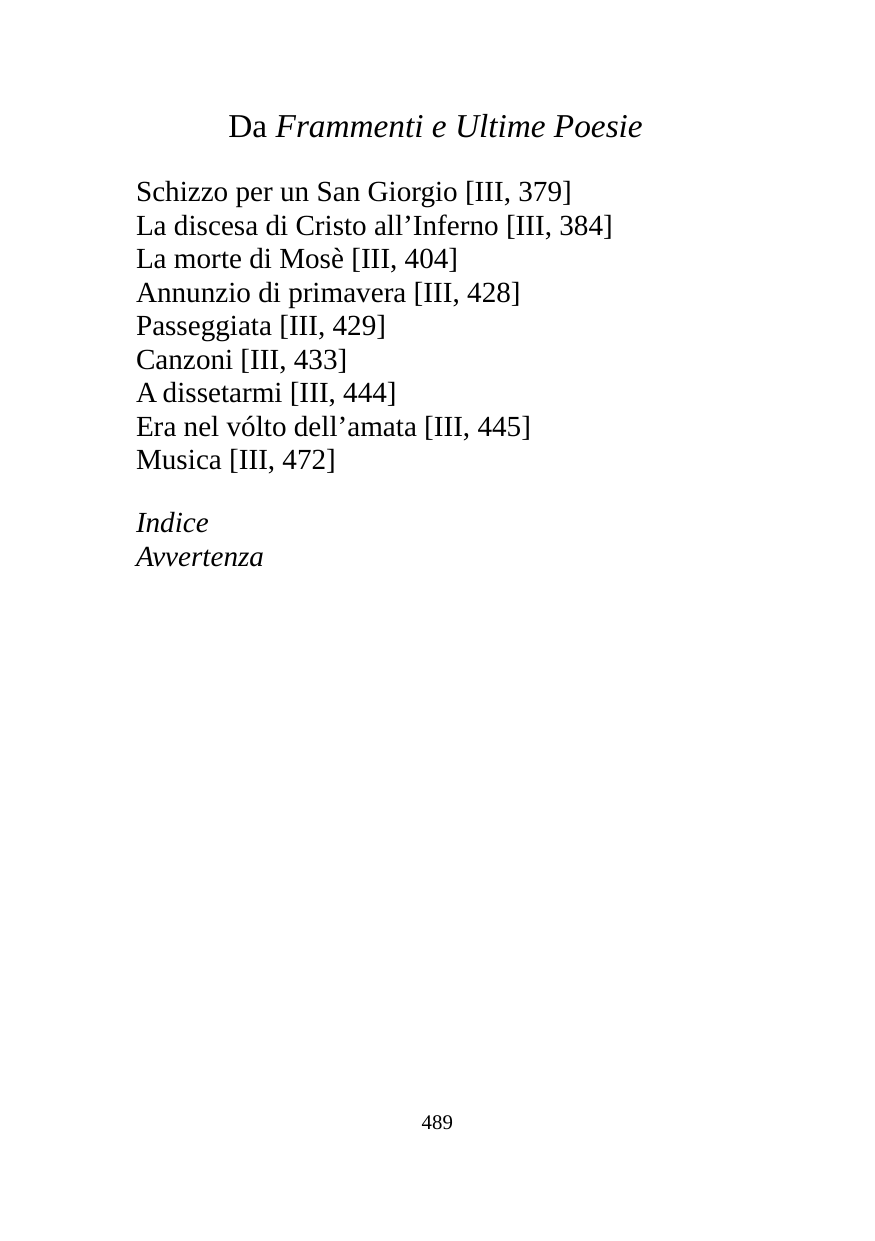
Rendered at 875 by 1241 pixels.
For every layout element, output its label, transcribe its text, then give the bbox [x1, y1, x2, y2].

text A dissetarmi [III, 444] [106, 375, 768, 409]
text Era nel vólto dell’amata [III, 445] [106, 409, 768, 442]
text La morte di Mosè [III, 404] [106, 241, 768, 275]
text La discesa di Cristo all’Inferno [III, 384] [106, 208, 768, 241]
text Indice [106, 505, 768, 539]
text Passeggiata [III, 429] [106, 308, 768, 342]
text Annunzio di primavera [III, 428] [106, 275, 768, 308]
text Avvertenza [106, 539, 768, 572]
text Schizzo per un San Giorgio [III, 379] [106, 174, 768, 208]
text Musica [III, 472] [106, 442, 768, 476]
text Da Frammenti e Ultime Poesie [106, 106, 768, 144]
text Canzoni [III, 433] [106, 342, 768, 375]
